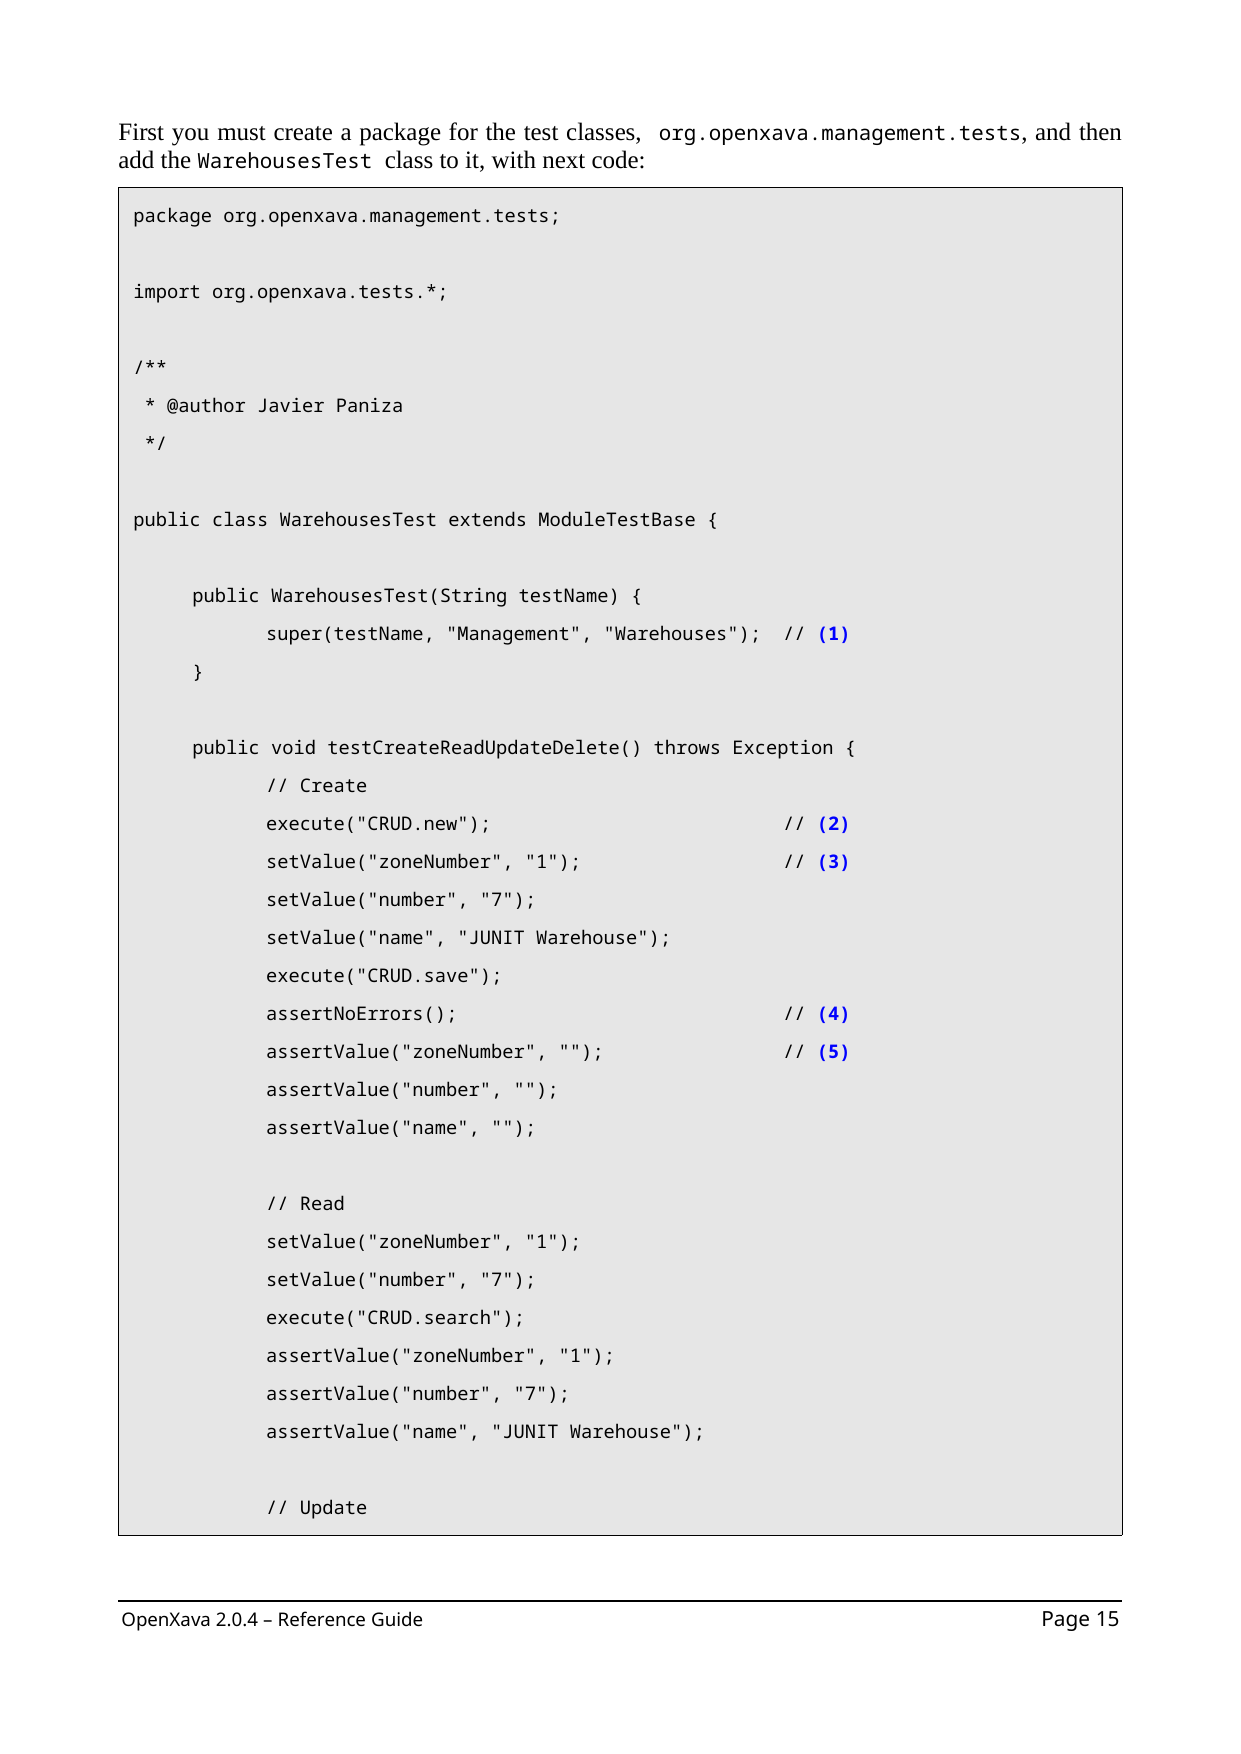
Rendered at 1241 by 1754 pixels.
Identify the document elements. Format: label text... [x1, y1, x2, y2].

text assertValue("number", ""); [119, 1062, 1122, 1099]
text setValue("zoneNumber", "1"); // (3) [119, 833, 1122, 871]
text assertValue("number", "7"); [119, 1366, 1122, 1404]
text super(testName, "Management", "Warehouses"); // (1) [119, 605, 1122, 643]
text // Update [119, 1480, 1122, 1535]
text public void testCreateReadUpdateDelete() throws Exception { [119, 719, 1122, 757]
text First you must create a package for the test classes, org.openxava.management.tests, and then add the WarehousesTest class to it, with next code: [118, 118, 1122, 174]
text // Read [119, 1176, 1122, 1214]
text assertValue("zoneNumber", ""); // (5) [119, 1023, 1122, 1062]
text /** [119, 339, 1122, 377]
text */ [119, 415, 1122, 453]
text public WarehousesTest(String testName) { [119, 567, 1122, 605]
text assertValue("name", ""); [119, 1099, 1122, 1138]
text * @author Javier Paniza [119, 377, 1122, 415]
text setValue("zoneNumber", "1"); [119, 1214, 1122, 1252]
text execute("CRUD.search"); [119, 1290, 1122, 1328]
text assertValue("zoneNumber", "1"); [119, 1328, 1122, 1366]
text setValue("number", "7"); [119, 1252, 1122, 1290]
text setValue("name", "JUNIT Warehouse"); [119, 909, 1122, 947]
text execute("CRUD.save"); [119, 947, 1122, 986]
text public class WarehousesTest extends ModuleTestBase { [119, 491, 1122, 529]
text setValue("number", "7"); [119, 871, 1122, 909]
text package org.openxava.management.tests; [119, 188, 1122, 225]
text assertValue("name", "JUNIT Warehouse"); [119, 1404, 1122, 1442]
text import org.openxava.tests.*; [119, 263, 1122, 301]
text assertNoErrors(); // (4) [119, 986, 1122, 1023]
text } [119, 643, 1122, 681]
text execute("CRUD.new"); // (2) [119, 795, 1122, 833]
text // Create [119, 757, 1122, 795]
